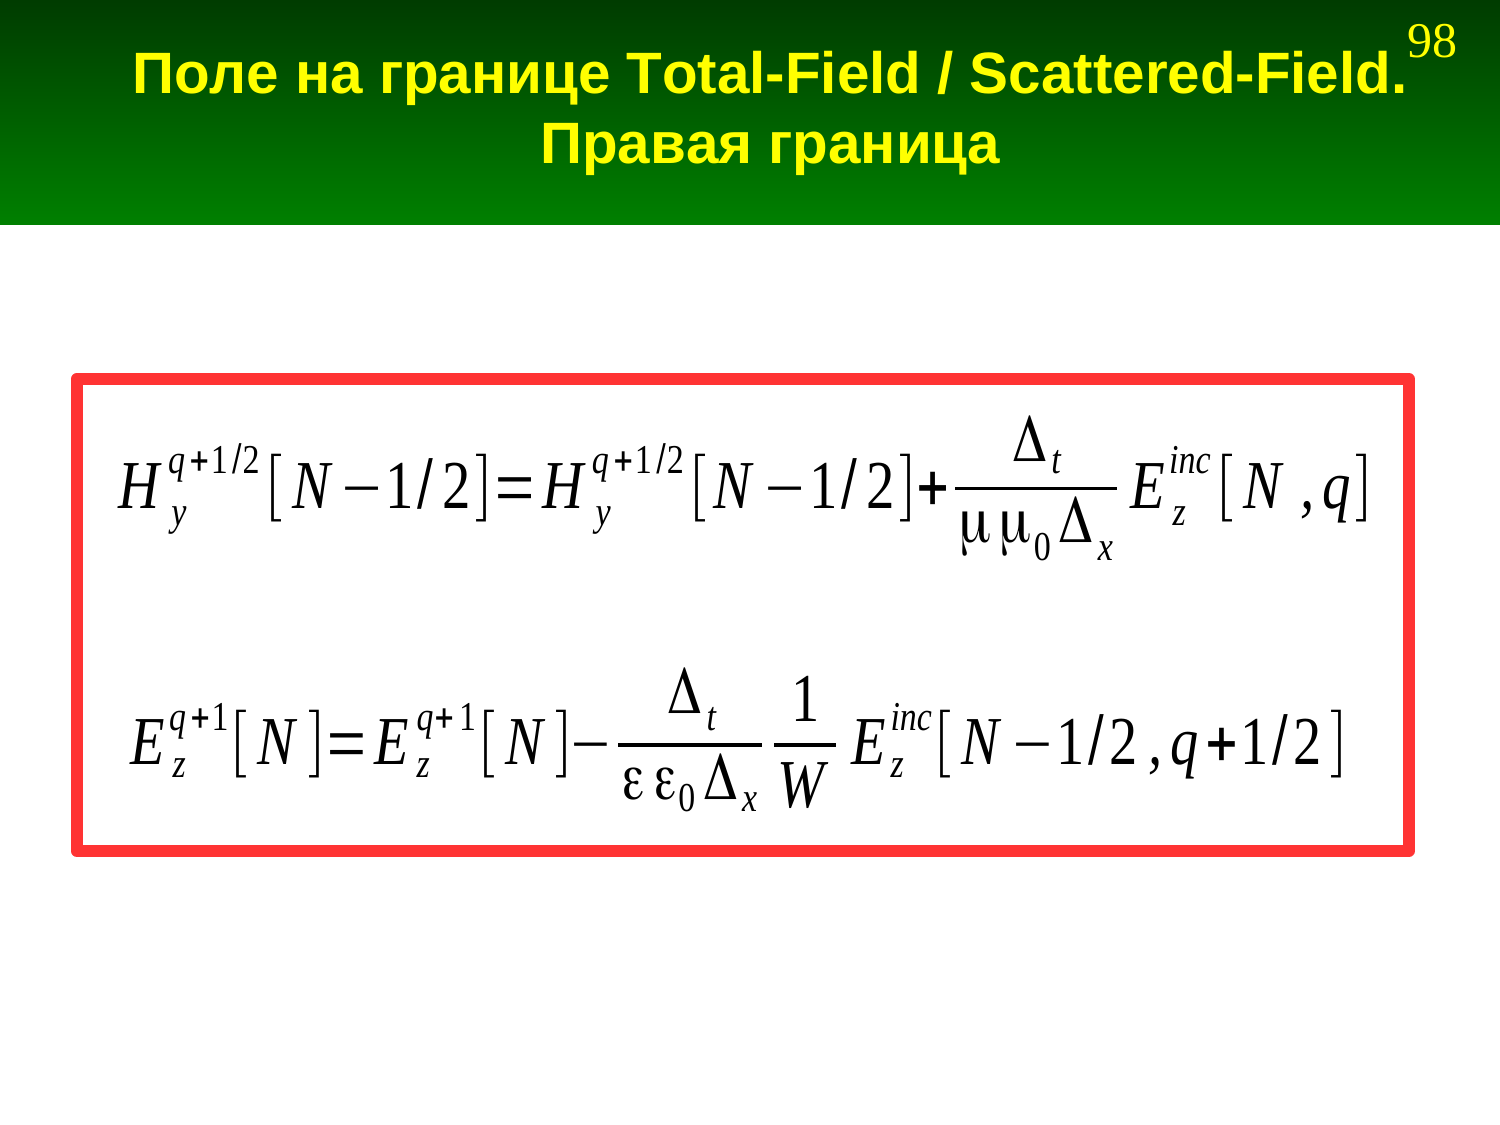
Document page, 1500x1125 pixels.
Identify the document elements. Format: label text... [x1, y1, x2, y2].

chart [100, 409, 1385, 569]
chart [112, 661, 1357, 825]
title Поле на границе Total-Field / Scattered-Field. Правая граница [100, 7, 1441, 204]
